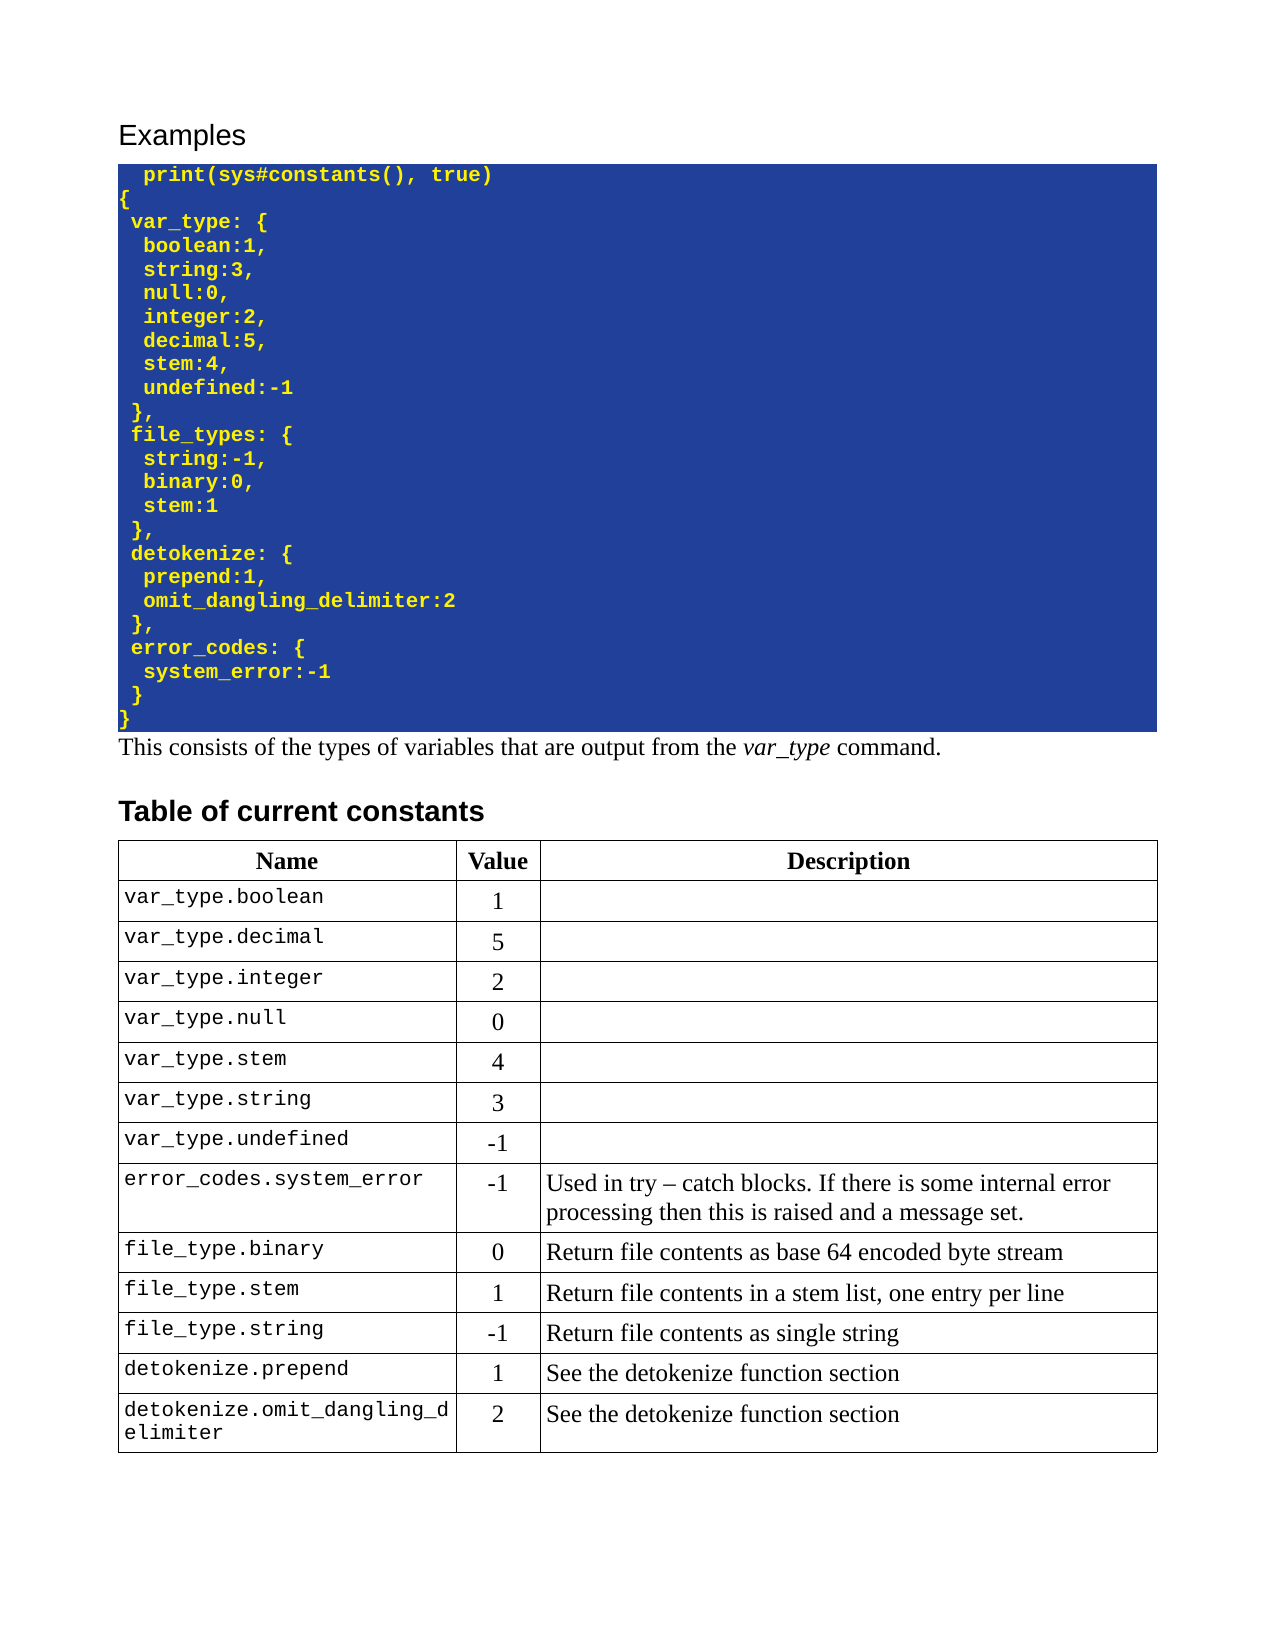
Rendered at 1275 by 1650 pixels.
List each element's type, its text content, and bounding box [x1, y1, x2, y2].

text prepend:1, [118, 566, 1157, 590]
text detokenize: { [118, 542, 1157, 566]
table_cell var_type.undefined [119, 1123, 456, 1163]
text } [118, 708, 1157, 732]
table_cell -1 [457, 1123, 540, 1163]
table_cell 0 [457, 1002, 540, 1042]
text binary:0, [118, 472, 1157, 495]
table_header Description [541, 841, 1157, 880]
table_cell var_type.null [119, 1002, 456, 1042]
table_cell 3 [457, 1083, 540, 1122]
text This consists of the types of variables that are output from the var_type command. [118, 732, 1157, 760]
text string:-1, [118, 448, 1157, 472]
subtitle Table of current constants [118, 794, 1157, 828]
table_cell var_type.integer [119, 962, 456, 1001]
text }, [118, 613, 1157, 637]
text string:3, [118, 259, 1157, 282]
table_cell file_type.string [119, 1313, 456, 1353]
table_cell 1 [457, 1354, 540, 1393]
table_cell [541, 1043, 1157, 1082]
text file_types: { [118, 424, 1157, 448]
table_cell [541, 1002, 1157, 1042]
text }, [118, 401, 1157, 424]
table_cell 2 [457, 962, 540, 1001]
table_cell var_type.stem [119, 1043, 456, 1082]
table_cell Return file contents as base 64 encoded byte stream [541, 1233, 1157, 1272]
table_cell var_type.string [119, 1083, 456, 1122]
table_cell error_codes.system_error [119, 1164, 456, 1232]
text system_error:-1 [118, 661, 1157, 684]
table_cell 4 [457, 1043, 540, 1082]
text { [118, 188, 1157, 211]
table_cell -1 [457, 1313, 540, 1353]
table_cell [541, 922, 1157, 961]
text boolean:1, [118, 235, 1157, 259]
table_header Value [457, 841, 540, 880]
text stem:1 [118, 495, 1157, 519]
text decimal:5, [118, 330, 1157, 353]
text undefined:-1 [118, 377, 1157, 401]
table_cell [541, 881, 1157, 921]
text stem:4, [118, 353, 1157, 377]
table_cell [541, 1083, 1157, 1122]
table_cell See the detokenize function section [541, 1354, 1157, 1393]
text omit_dangling_delimiter:2 [118, 590, 1157, 613]
table_cell file_type.binary [119, 1233, 456, 1272]
table_cell detokenize.prepend [119, 1354, 456, 1393]
table_cell var_type.boolean [119, 881, 456, 921]
table_cell 1 [457, 1273, 540, 1312]
table_cell [541, 962, 1157, 1001]
table_cell [541, 1123, 1157, 1163]
text null:0, [118, 282, 1157, 306]
text integer:2, [118, 306, 1157, 330]
table_header Name [119, 841, 456, 880]
text } [118, 684, 1157, 708]
table_cell See the detokenize function section [541, 1394, 1157, 1452]
table_cell -1 [457, 1164, 540, 1232]
text print(sys#constants(), true) [118, 164, 1157, 188]
table_cell var_type.decimal [119, 922, 456, 961]
text var_type: { [118, 211, 1157, 235]
table_cell 2 [457, 1394, 540, 1452]
table_cell 5 [457, 922, 540, 961]
text error_codes: { [118, 637, 1157, 661]
table_cell Return file contents as single string [541, 1313, 1157, 1353]
table_cell file_type.stem [119, 1273, 456, 1312]
text }, [118, 519, 1157, 542]
table_cell Return file contents in a stem list, one entry per line [541, 1273, 1157, 1312]
table_cell 0 [457, 1233, 540, 1272]
table_cell Used in try – catch blocks. If there is some internal error processing then this is raised and a message set. [541, 1164, 1157, 1232]
subtitle Examples [118, 118, 1157, 152]
table_cell detokenize.omit_dangling_delimiter [119, 1394, 456, 1452]
table_cell 1 [457, 881, 540, 921]
